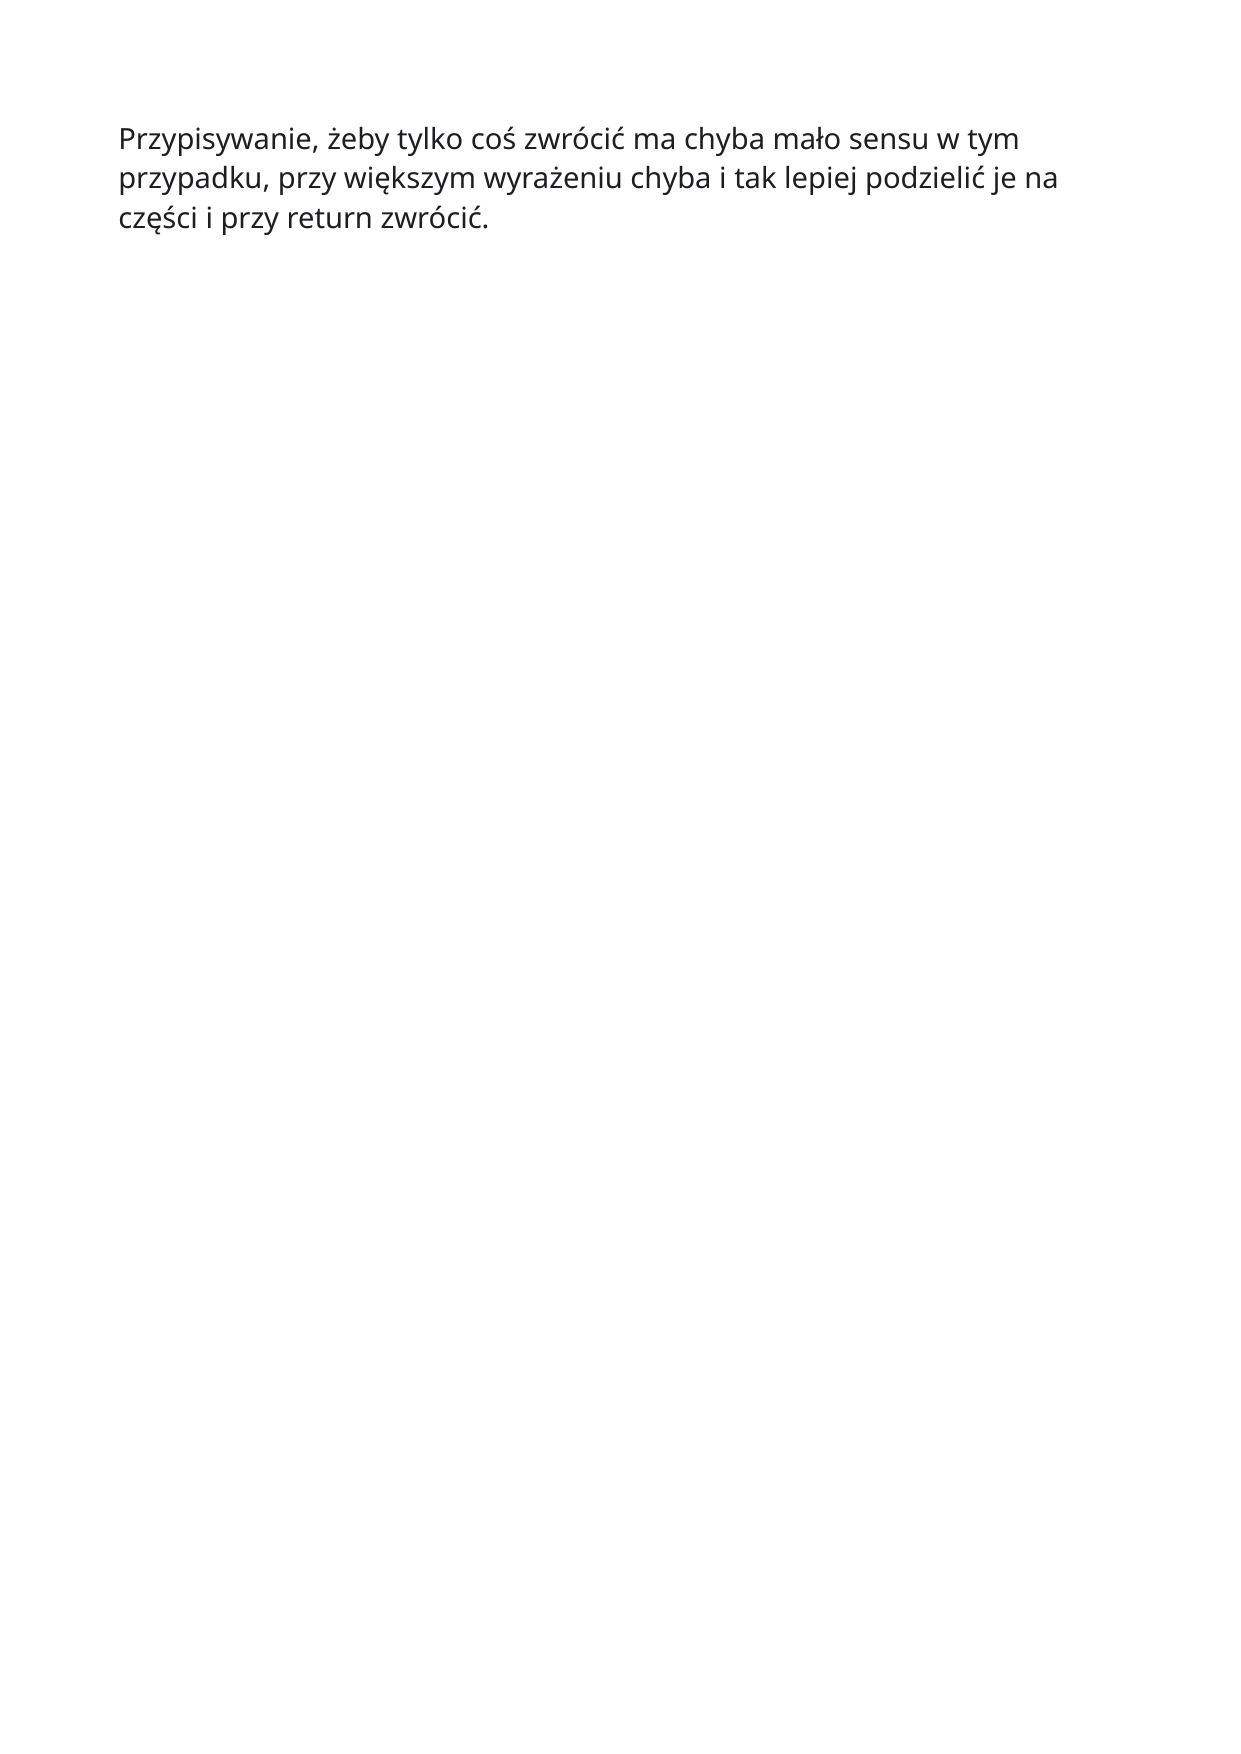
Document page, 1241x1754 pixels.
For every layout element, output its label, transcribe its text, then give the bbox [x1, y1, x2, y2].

text Przypisywanie, żeby tylko coś zwrócić ma chyba mało sensu w tym przypadku, przy większym wyrażeniu chyba i tak lepiej podzielić je na części i przy return zwrócić. [118, 118, 1122, 237]
